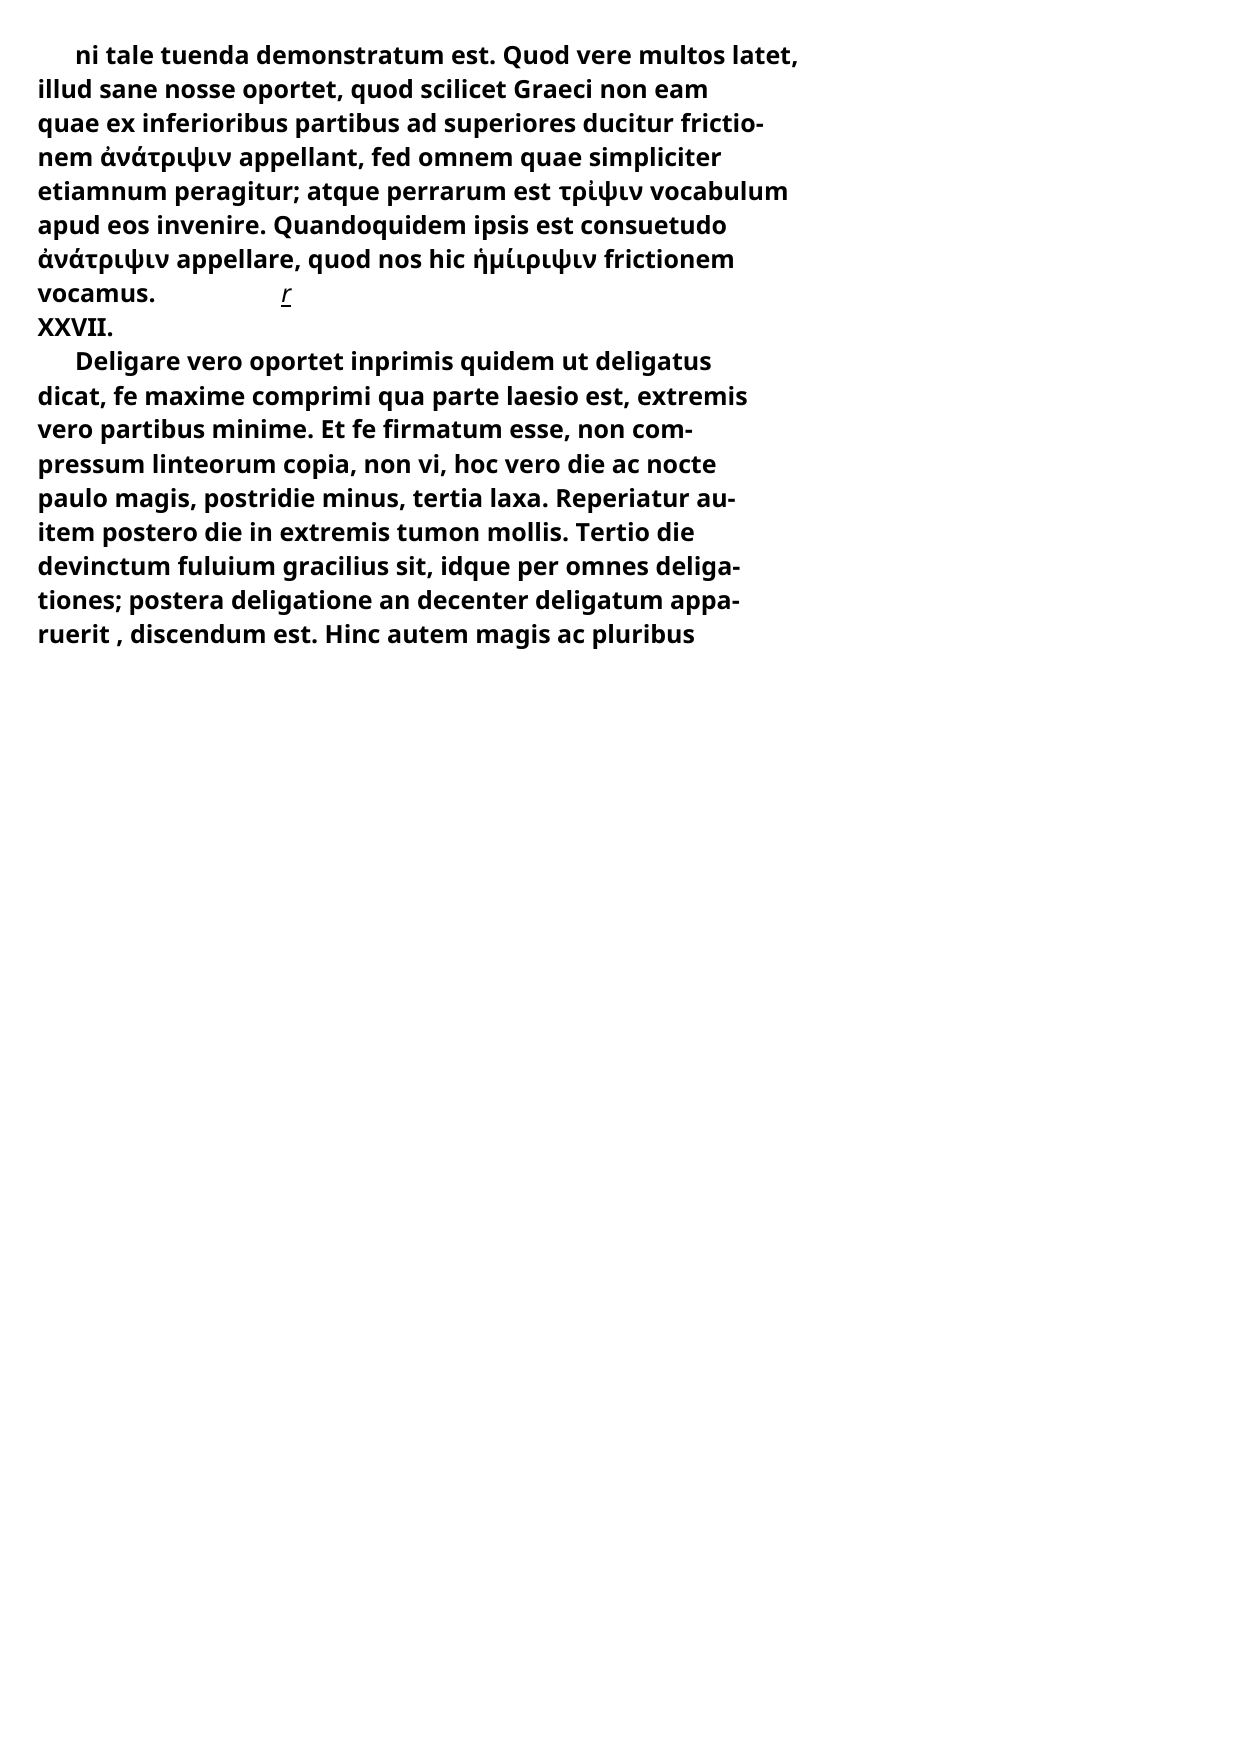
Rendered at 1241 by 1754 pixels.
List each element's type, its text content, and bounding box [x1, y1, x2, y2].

text ni tale tuenda demonstratum est. Quod vere multos latet, illud sane nosse oportet, quod scilicet Graeci non eam quae ex inferioribus partibus ad superiores ducitur frictio- nem ἀνάτριψιν appellant, fed omnem quae simpliciter etiamnum peragitur; atque perrarum est τρἰψιν vocabulum apud eos invenire. Quandoquidem ipsis est consuetudo ἀνάτριψιν appellare, quod nos hic ἡμίιριψιν frictionem vocamus. r [37, 37, 1203, 310]
text Deligare vero oportet inprimis quidem ut deligatus dicat, fe maxime comprimi qua parte laesio est, extremis vero partibus minime. Et fe firmatum esse, non com- pressum linteorum copia, non vi, hoc vero die ac nocte paulo magis, postridie minus, tertia laxa. Reperiatur au- item postero die in extremis tumon mollis. Tertio die devinctum fuluium gracilius sit, idque per omnes deliga- tiones; postera deligatione an decenter deligatum appa- ruerit , discendum est. Hinc autem magis ac pluribus [37, 344, 1203, 651]
text XXVII. [37, 310, 1203, 344]
